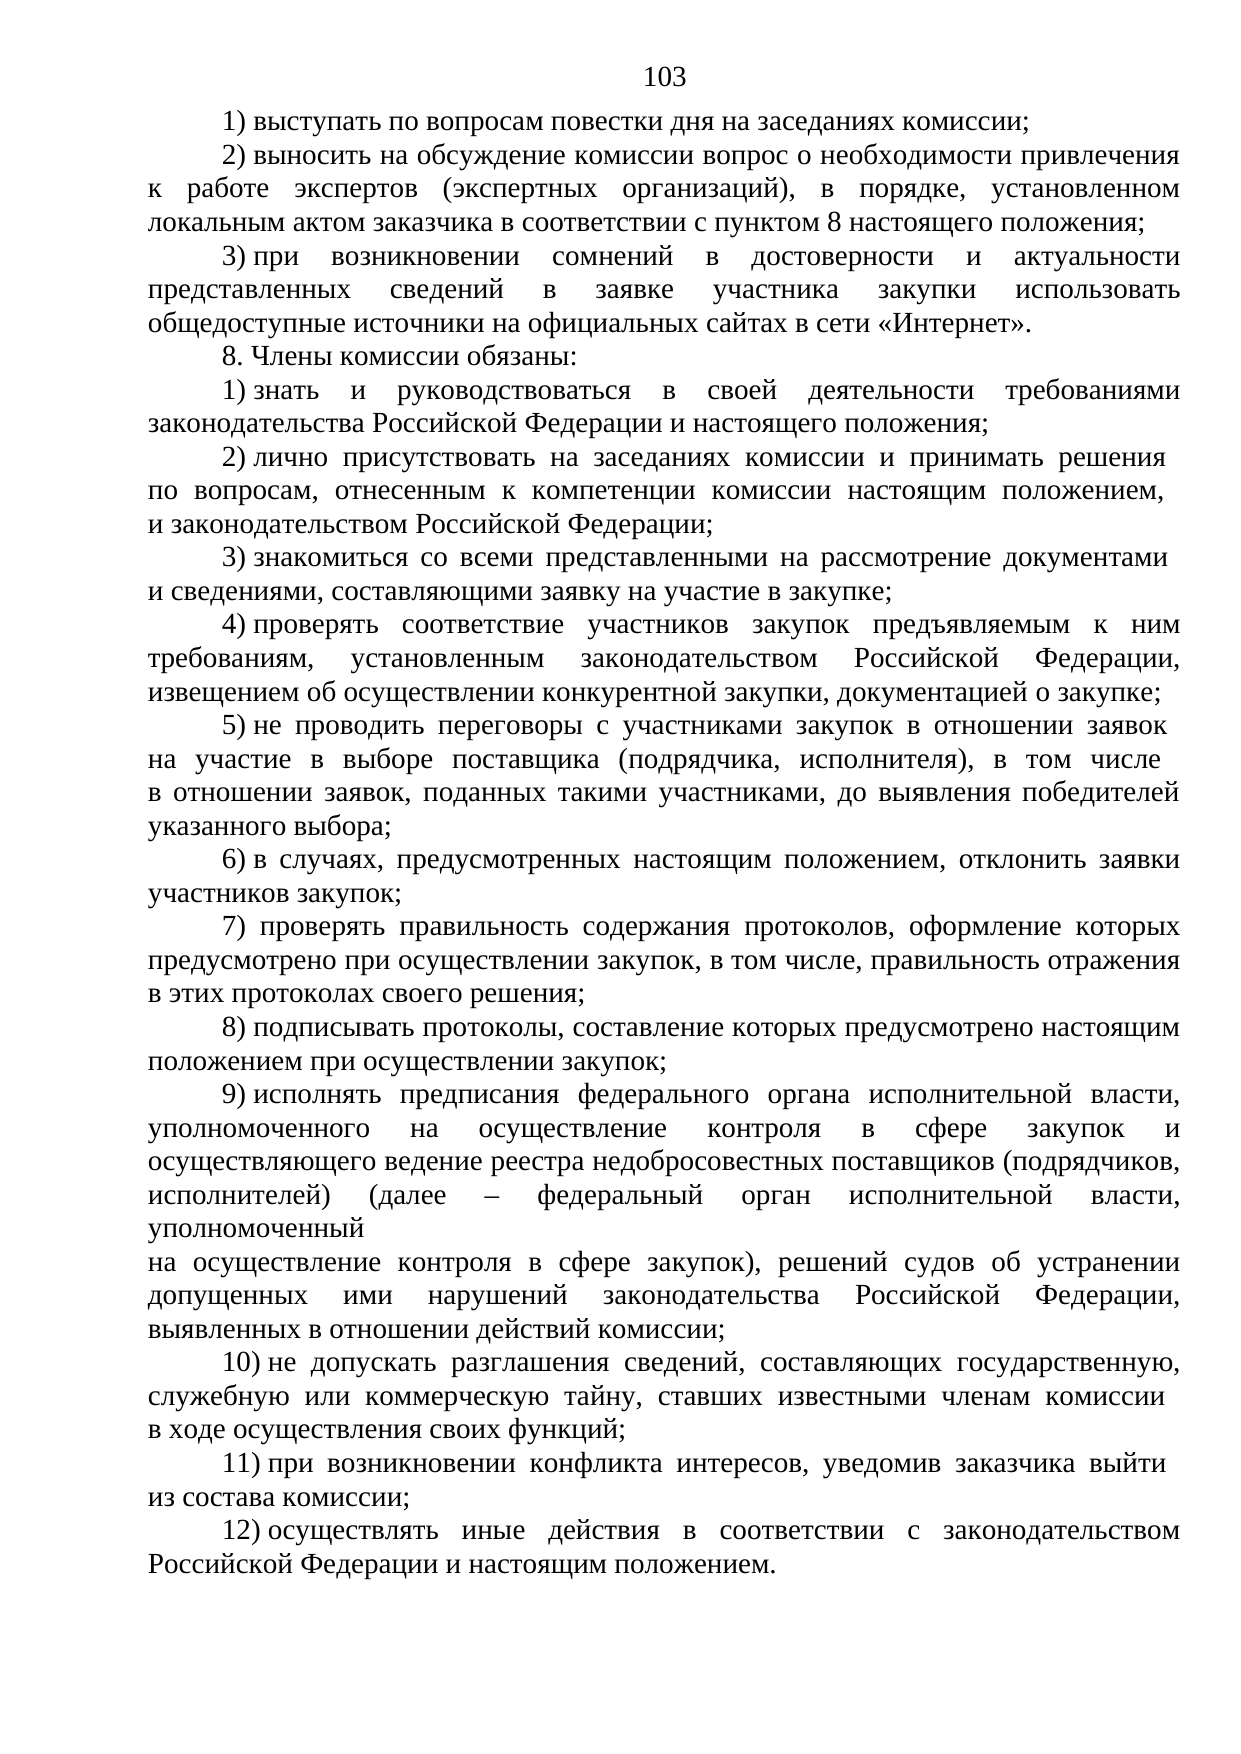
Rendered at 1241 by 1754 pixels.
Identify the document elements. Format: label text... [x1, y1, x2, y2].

text 9) исполнять предписания федерального органа исполнительной власти, уполномоченного на осуществление контроля в сфере закупок и осуществляющего ведение реестра недобросовестных поставщиков (подрядчиков, исполнителей) (далее – федеральный орган исполнительной власти, уполномоченный на осуществление контроля в сфере закупок), решений судов об устранении допущенных ими нарушений законодательства Российской Федерации, выявленных в отношении действий комиссии; [148, 1076, 1181, 1344]
text 12) осуществлять иные действия в соответствии с законодательством Российской Федерации и настоящим положением. [148, 1512, 1181, 1579]
text 3) знакомиться со всеми представленными на рассмотрение документами и сведениями, составляющими заявку на участие в закупке; [148, 539, 1181, 607]
text 1) выступать по вопросам повестки дня на заседаниях комиссии; [148, 103, 1181, 137]
text 10) не допускать разглашения сведений, составляющих государственную, служебную или коммерческую тайну, ставших известными членам комиссии в ходе осуществления своих функций; [148, 1344, 1181, 1445]
text 7) проверять правильность содержания протоколов, оформление которых предусмотрено при осуществлении закупок, в том числе, правильность отражения в этих протоколах своего решения; [148, 908, 1181, 1009]
text 3) при возникновении сомнений в достоверности и актуальности представленных сведений в заявке участника закупки использовать общедоступные источники на официальных сайтах в сети «Интернет». [148, 238, 1181, 338]
text 8. Члены комиссии обязаны: [148, 338, 1181, 372]
text 5) не проводить переговоры с участниками закупок в отношении заявок на участие в выборе поставщика (подрядчика, исполнителя), в том числе в отношении заявок, поданных такими участниками, до выявления победителей указанного выбора; [148, 707, 1181, 841]
text 2) выносить на обсуждение комиссии вопрос о необходимости привлечения к работе экспертов (экспертных организаций), в порядке, установленном локальным актом заказчика в соответствии с пунктом 8 настоящего положения; [148, 137, 1181, 238]
text 1) знать и руководствоваться в своей деятельности требованиями законодательства Российской Федерации и настоящего положения; [148, 372, 1181, 439]
text 11) при возникновении конфликта интересов, уведомив заказчика выйти из состава комиссии; [148, 1445, 1181, 1512]
text 8) подписывать протоколы, составление которых предусмотрено настоящим положением при осуществлении закупок; [148, 1009, 1181, 1076]
text 4) проверять соответствие участников закупок предъявляемым к ним требованиям, установленным законодательством Российской Федерации, извещением об осуществлении конкурентной закупки, документацией о закупке; [148, 607, 1181, 707]
text 2) лично присутствовать на заседаниях комиссии и принимать решения по вопросам, отнесенным к компетенции комиссии настоящим положением, и законодательством Российской Федерации; [148, 439, 1181, 539]
text 6) в случаях, предусмотренных настоящим положением, отклонить заявки участников закупок; [148, 841, 1181, 908]
